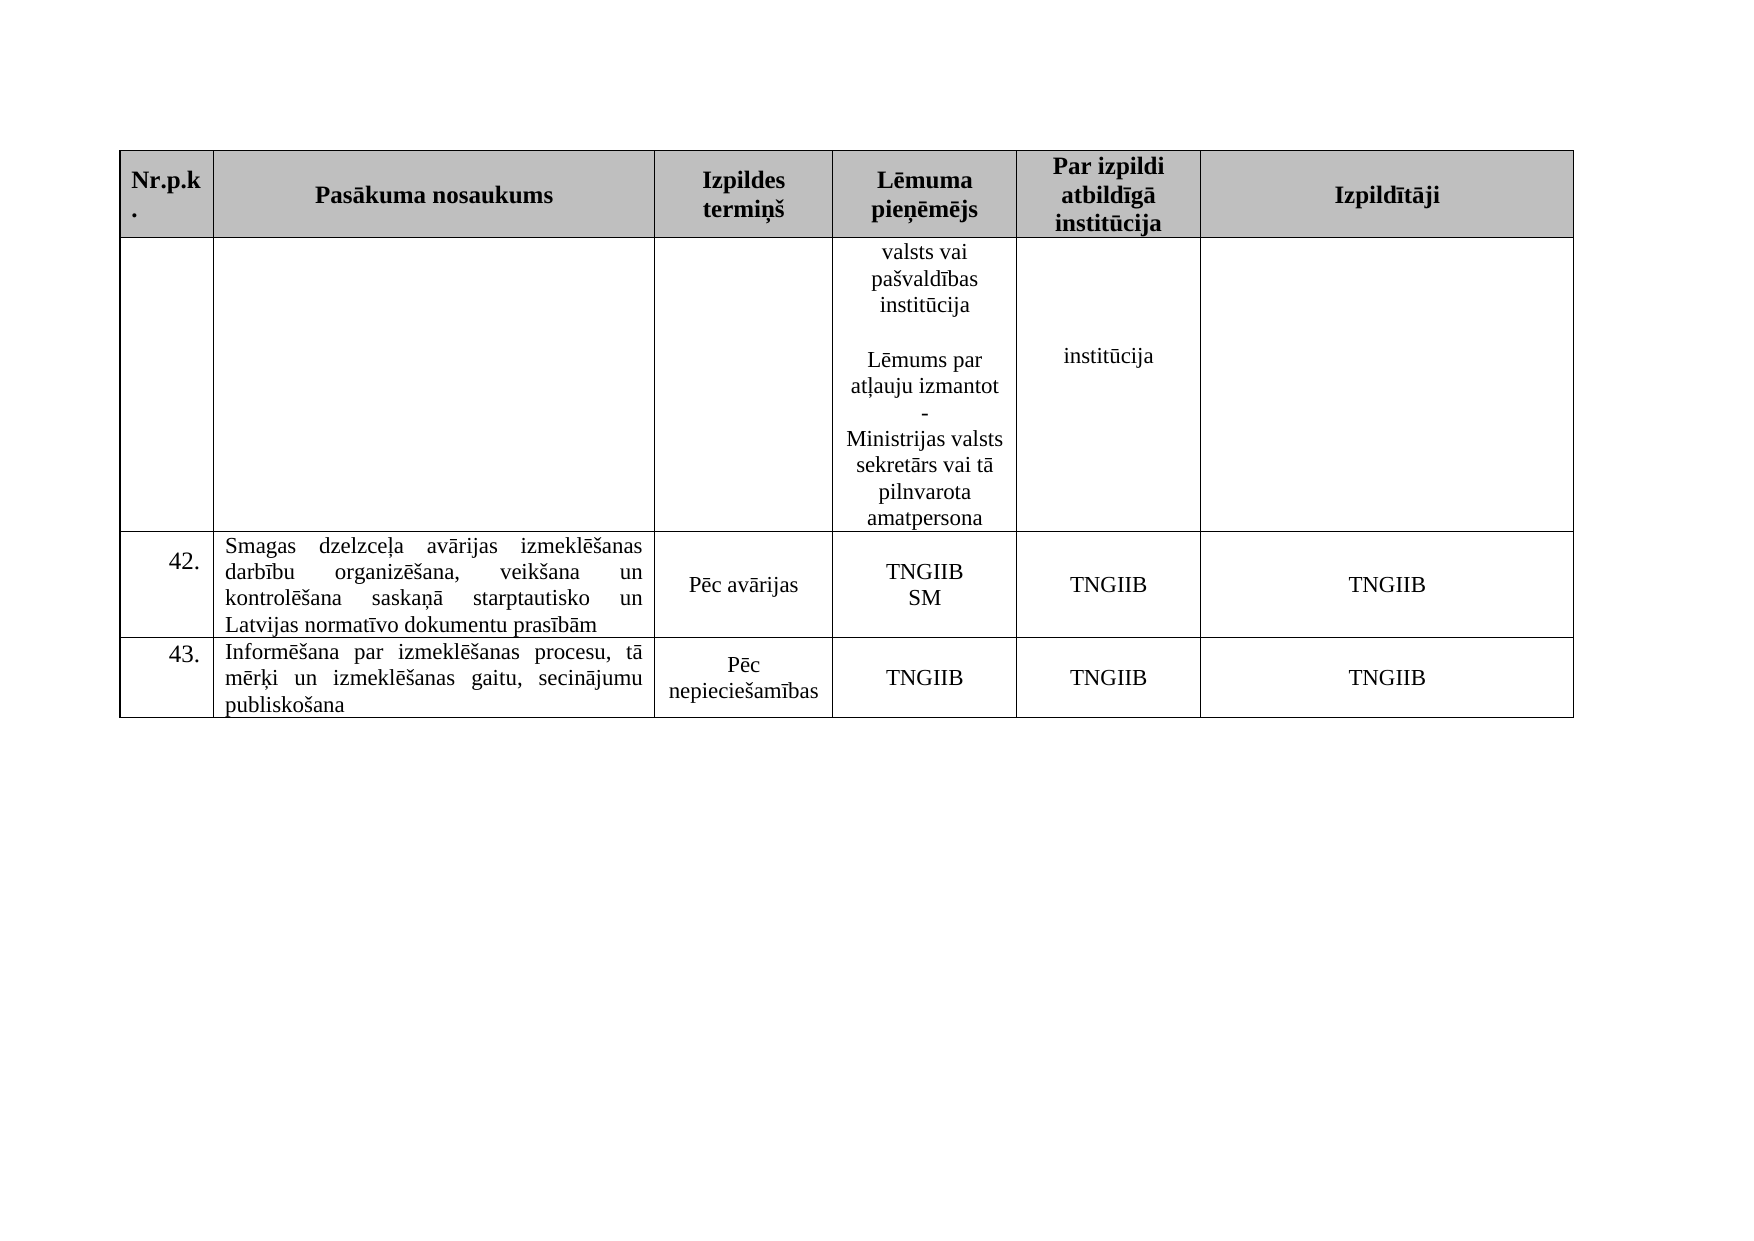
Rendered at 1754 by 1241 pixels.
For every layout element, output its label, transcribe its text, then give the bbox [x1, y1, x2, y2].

table_cell Pēc nepieciešamības [655, 638, 832, 717]
table_cell Smagas dzelzceļa avārijas izmeklēšanas darbību organizēšana, veikšana un kontrolēšana saskaņā starptautisko un Latvijas normatīvo dokumentu prasībām [214, 532, 654, 637]
table_cell TNGIIB [833, 638, 1016, 717]
table_header Izpildītāji [1201, 151, 1573, 237]
table_cell [1201, 238, 1573, 531]
table_header Pasākuma nosaukums [214, 151, 654, 237]
table_header Nr.p.k. [121, 151, 213, 237]
table_cell TNGIIB [1017, 638, 1200, 717]
table_cell [655, 238, 832, 531]
table_header Par izpildi atbildīgā institūcija [1017, 151, 1200, 237]
table_cell [121, 532, 213, 637]
table_cell valsts vai pašvaldības institūcija Lēmums par atļauju izmantot - Ministrijas valsts sekretārs vai tā pilnvarota amatpersona [833, 238, 1016, 531]
table_cell Informēšana par izmeklēšanas procesu, tā mērķi un izmeklēšanas gaitu, secinājumu publiskošana [214, 638, 654, 717]
table_cell [214, 238, 654, 531]
table_header Lēmuma pieņēmējs [833, 151, 1016, 237]
table_cell Pēc avārijas [655, 532, 832, 637]
table_cell TNGIIB [1017, 532, 1200, 637]
table_cell TNGIIB SM [833, 532, 1016, 637]
table_cell TNGIIB [1201, 532, 1573, 637]
table_cell [121, 238, 213, 531]
table_header Izpildes termiņš [655, 151, 832, 237]
table_cell TNGIIB [1201, 638, 1573, 717]
table_cell [121, 638, 213, 717]
table_cell institūcija [1017, 238, 1200, 531]
